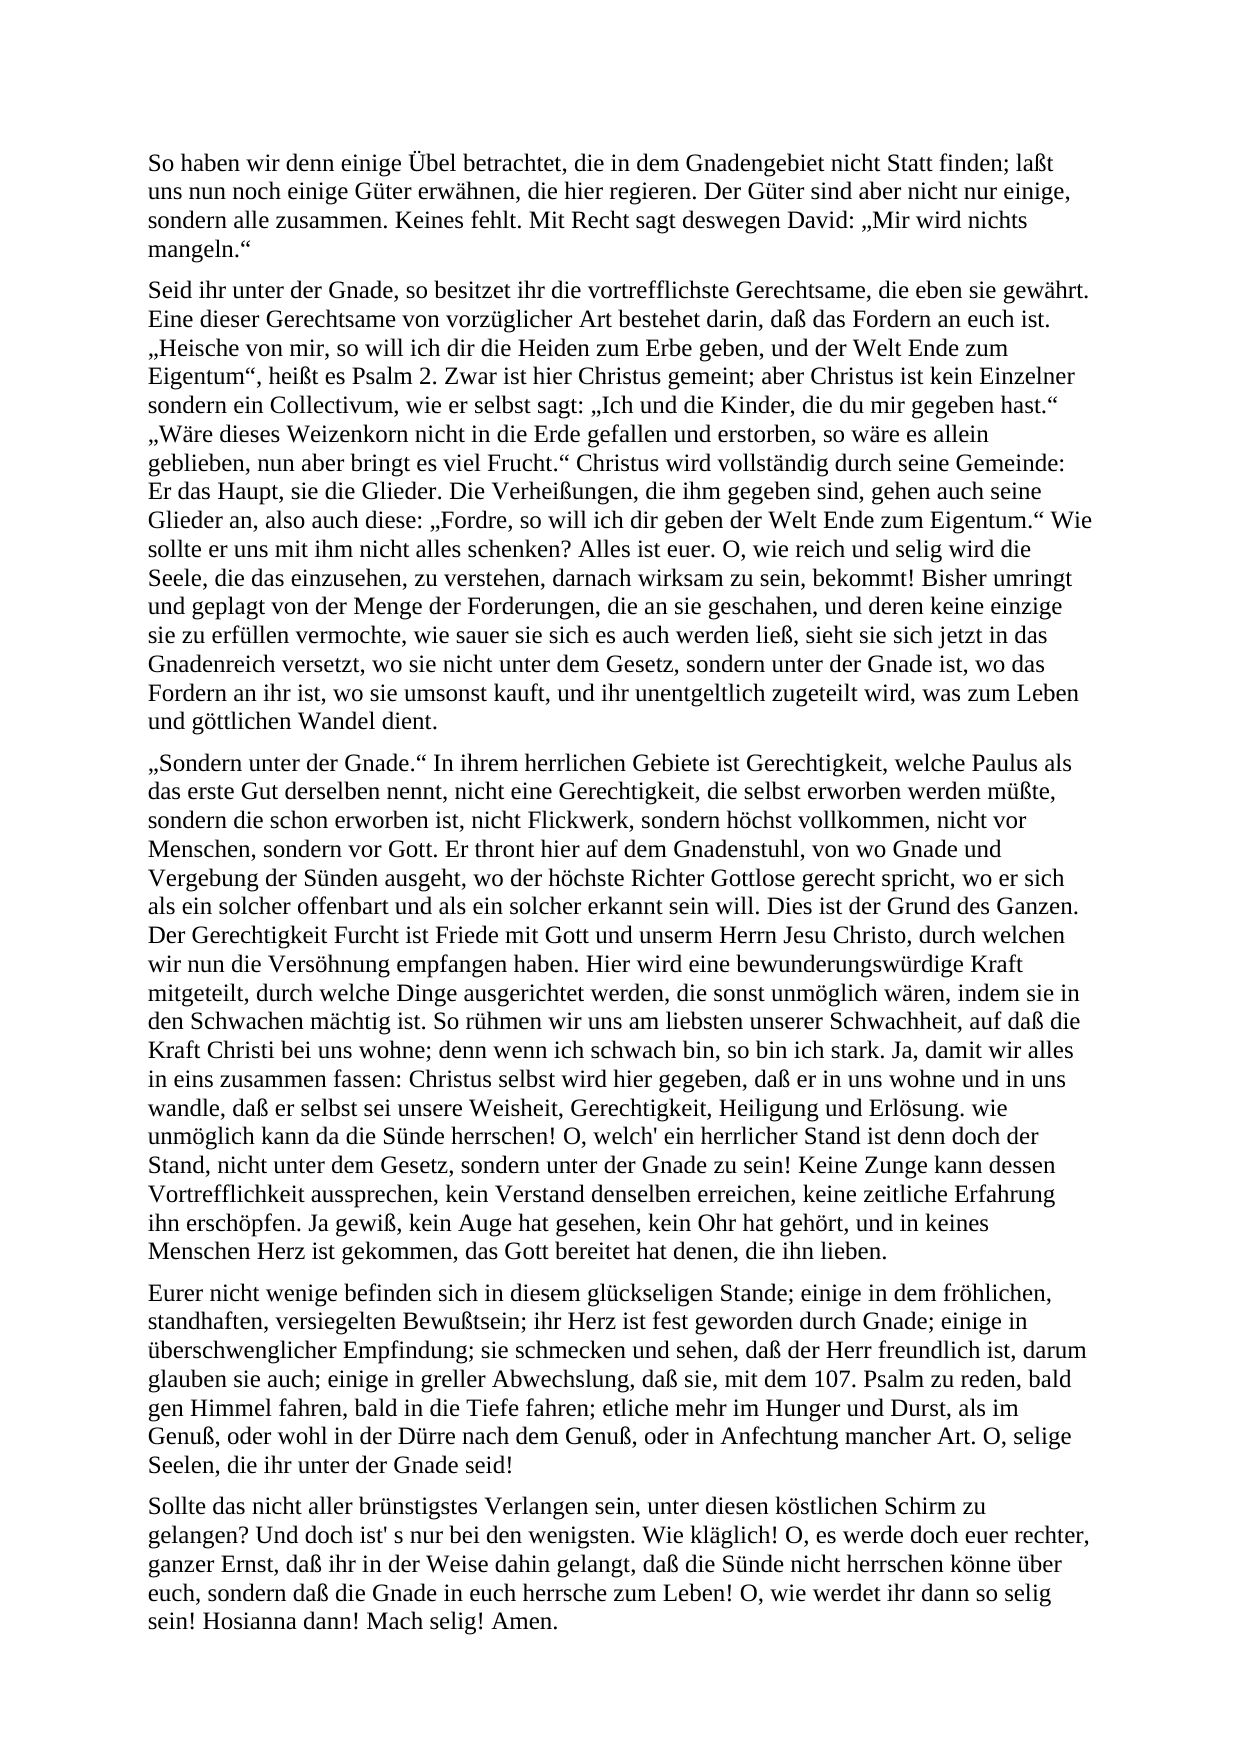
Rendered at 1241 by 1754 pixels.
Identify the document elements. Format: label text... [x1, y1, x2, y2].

text Eurer nicht wenige befinden sich in diesem glückseligen Stande; einige in dem fröhlichen, standhaften, versiegelten Bewußtsein; ihr Herz ist fest geworden durch Gnade; einige in überschwenglicher Empfindung; sie schmecken und sehen, daß der Herr freundlich ist, darum glauben sie auch; einige in greller Abwechslung, daß sie, mit dem 107. Psalm zu reden, bald gen Himmel fahren, bald in die Tiefe fahren; etliche mehr im Hunger und Durst, als im Genuß, oder wohl in der Dürre nach dem Genuß, oder in Anfechtung mancher Art. O, selige Seelen, die ihr unter der Gnade seid! [148, 1278, 1093, 1479]
text Sollte das nicht aller brünstigstes Verlangen sein, unter diesen köstlichen Schirm zu gelangen? Und doch ist' s nur bei den wenigsten. Wie kläglich! O, es werde doch euer rechter, ganzer Ernst, daß ihr in der Weise dahin gelangt, daß die Sünde nicht herrschen könne über euch, sondern daß die Gnade in euch herrsche zum Leben! O, wie werdet ihr dann so selig sein! Hosianna dann! Mach selig! Amen. [148, 1491, 1093, 1635]
text Seid ihr unter der Gnade, so besitzet ihr die vortrefflichste Gerechtsame, die eben sie gewährt. Eine dieser Gerechtsame von vorzüglicher Art bestehet darin, daß das Fordern an euch ist. „Heische von mir, so will ich dir die Heiden zum Erbe geben, und der Welt Ende zum Eigentum“, heißt es Psalm 2. Zwar ist hier Christus gemeint; aber Christus ist kein Einzelner sondern ein Collectivum, wie er selbst sagt: „Ich und die Kinder, die du mir gegeben hast.“ „Wäre dieses Weizenkorn nicht in die Erde gefallen und erstorben, so wäre es allein geblieben, nun aber bringt es viel Frucht.“ Christus wird vollständig durch seine Gemeinde: Er das Haupt, sie die Glieder. Die Verheißungen, die ihm gegeben sind, gehen auch seine Glieder an, also auch diese: „Fordre, so will ich dir geben der Welt Ende zum Eigentum.“ Wie sollte er uns mit ihm nicht alles schenken? Alles ist euer. O, wie reich und selig wird die Seele, die das einzusehen, zu verstehen, darnach wirksam zu sein, bekommt! Bisher umringt und geplagt von der Menge der Forderungen, die an sie geschahen, und deren keine einzige sie zu erfüllen vermochte, wie sauer sie sich es auch werden ließ, sieht sie sich jetzt in das Gnadenreich versetzt, wo sie nicht unter dem Gesetz, sondern unter der Gnade ist, wo das Fordern an ihr ist, wo sie umsonst kauft, und ihr unentgeltlich zugeteilt wird, was zum Leben und göttlichen Wandel dient. [148, 275, 1093, 735]
text So haben wir denn einige Übel betrachtet, die in dem Gnadengebiet nicht Statt finden; laßt uns nun noch einige Güter erwähnen, die hier regieren. Der Güter sind aber nicht nur einige, sondern alle zusammen. Keines fehlt. Mit Recht sagt deswegen David: „Mir wird nichts mangeln.“ [148, 148, 1093, 263]
text „Sondern unter der Gnade.“ In ihrem herrlichen Gebiete ist Gerechtigkeit, welche Paulus als das erste Gut derselben nennt, nicht eine Gerechtigkeit, die selbst erworben werden müßte, sondern die schon erworben ist, nicht Flickwerk, sondern höchst vollkommen, nicht vor Menschen, sondern vor Gott. Er thront hier auf dem Gnadenstuhl, von wo Gnade und Vergebung der Sünden ausgeht, wo der höchste Richter Gottlose gerecht spricht, wo er sich als ein solcher offenbart und als ein solcher erkannt sein will. Dies ist der Grund des Ganzen. Der Gerechtigkeit Furcht ist Friede mit Gott und unserm Herrn Jesu Christo, durch welchen wir nun die Versöhnung empfangen haben. Hier wird eine bewunderungswürdige Kraft mitgeteilt, durch welche Dinge ausgerichtet werden, die sonst unmöglich wären, indem sie in den Schwachen mächtig ist. So rühmen wir uns am liebsten unserer Schwachheit, auf daß die Kraft Christi bei uns wohne; denn wenn ich schwach bin, so bin ich stark. Ja, damit wir alles in eins zusammen fassen: Christus selbst wird hier gegeben, daß er in uns wohne und in uns wandle, daß er selbst sei unsere Weisheit, Gerechtigkeit, Heiligung und Erlösung. wie unmöglich kann da die Sünde herrschen! O, welch' ein herrlicher Stand ist denn doch der Stand, nicht unter dem Gesetz, sondern unter der Gnade zu sein! Keine Zunge kann dessen Vortrefflichkeit aussprechen, kein Verstand denselben erreichen, keine zeitliche Erfahrung ihn erschöpfen. Ja gewiß, kein Auge hat gesehen, kein Ohr hat gehört, und in keines Menschen Herz ist gekommen, das Gott bereitet hat denen, die ihn lieben. [148, 748, 1093, 1265]
